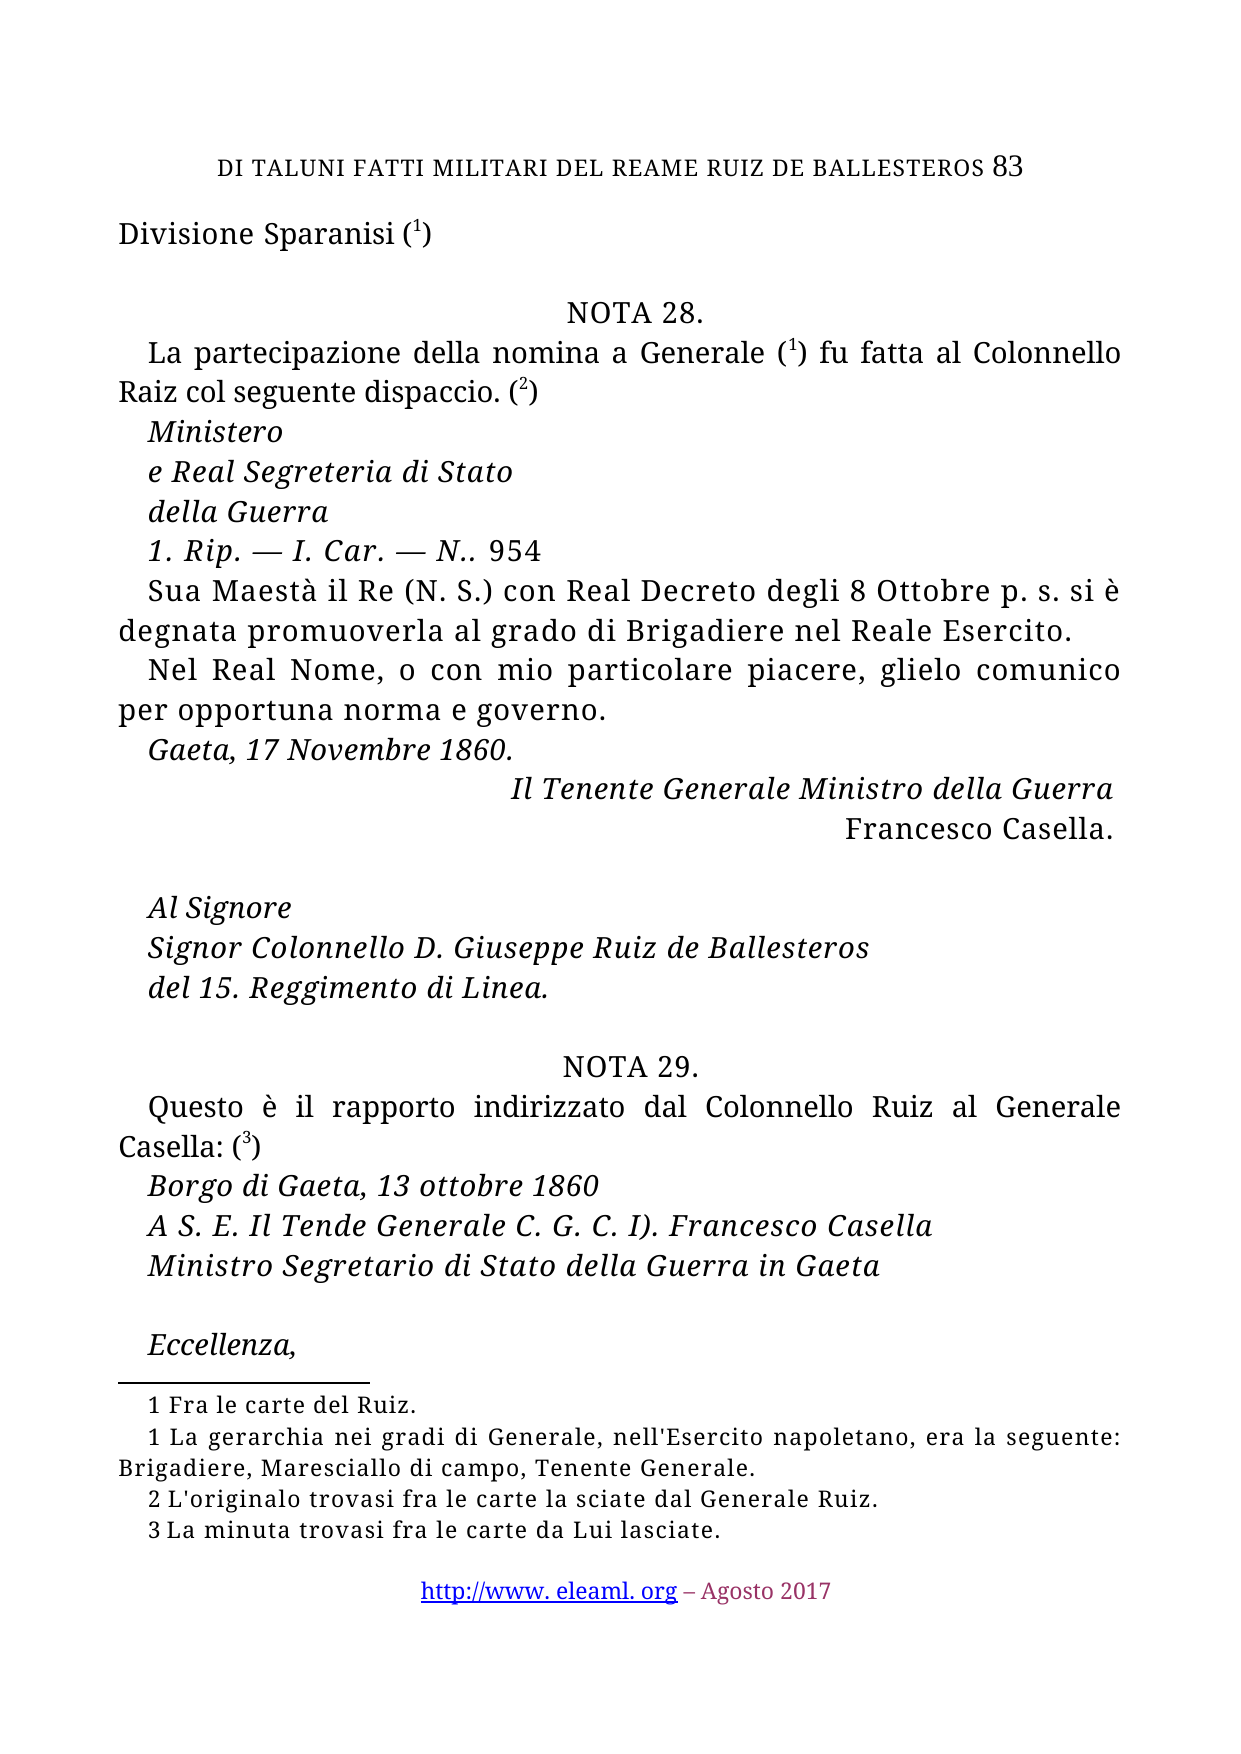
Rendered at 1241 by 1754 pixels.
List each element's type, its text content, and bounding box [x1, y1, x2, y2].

text La gerarchia nei gradi di Generale, nell'Esercito napoletano, era la seguente: Brigadiere, Maresciallo di campo, Tenente Generale. [118, 1421, 1122, 1483]
text A S. E. Il Tende Generale C. G. C. I). Francesco Casella [118, 1205, 1122, 1245]
text 1. Rip. — I. Car. — N.. 954 [118, 531, 1122, 570]
text Gaeta, 17 Novembre 1860. [118, 729, 1122, 769]
text Borgo di Gaeta, 13 ottobre 1860 [118, 1166, 1122, 1205]
text Francesco Casella. [118, 808, 1122, 848]
text Ministro Segretario di Stato della Guerra in Gaeta [118, 1245, 1122, 1284]
text NOTA 29. [118, 1046, 1122, 1086]
text Il Tenente Generale Ministro della Guerra [118, 769, 1122, 808]
text La minuta trovasi fra le carte da Lui lasciate. [118, 1514, 1122, 1546]
text Questo è il rapporto indirizzato dal Colonnello Ruiz al Generale Casella: () [118, 1086, 1122, 1166]
text Fra le carte del Ruiz. [118, 1389, 1122, 1421]
text Signor Colonnello D. Giuseppe Ruiz de Ballesteros [118, 927, 1122, 967]
text NOTA 28. [118, 292, 1122, 332]
text La partecipazione della nomina a Generale () fu fatta al Colonnello Raiz col seguente dispaccio. () [118, 332, 1122, 411]
text Nel Real Nome, o con mio particolare piacere, glielo comunico per opportuna norma e governo. [118, 649, 1122, 729]
text L'originalo trovasi fra le carte la sciate dal Generale Ruiz. [118, 1483, 1122, 1514]
text della Guerra [118, 491, 1122, 531]
text del 15. Reggimento di Linea. [118, 967, 1122, 1007]
text Sua Maestà il Re (N. S.) con Real Decreto degli 8 Ottobre p. s. si è degnata promuoverla al grado di Brigadiere nel Reale Esercito. [118, 570, 1122, 649]
text Divisione Sparanisi () [118, 213, 1122, 253]
text Al Signore [118, 888, 1122, 927]
text Eccellenza, [118, 1324, 1122, 1364]
text e Real Segreteria di Stato [118, 451, 1122, 491]
text Ministero [118, 411, 1122, 451]
